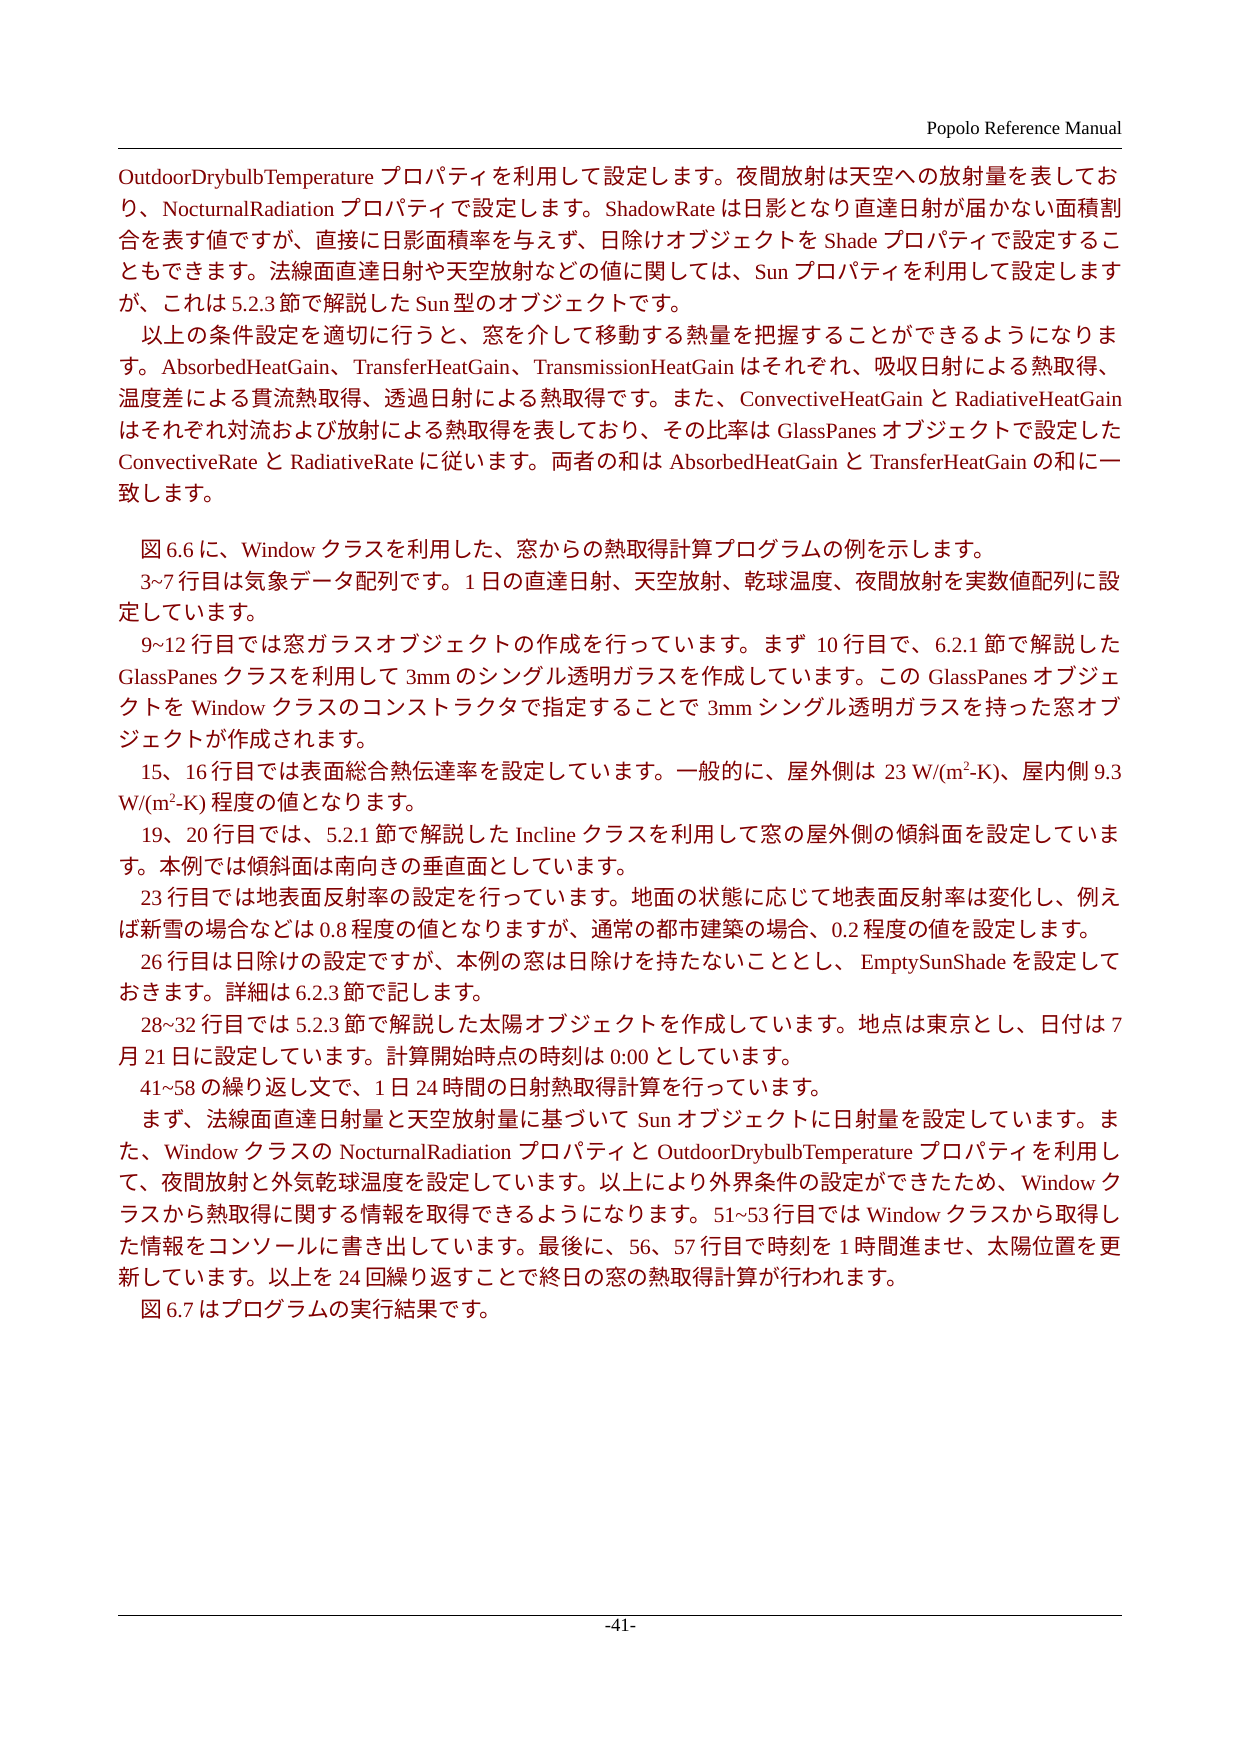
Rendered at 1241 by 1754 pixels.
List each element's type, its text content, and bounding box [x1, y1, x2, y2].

text まず、法線面直達日射量と天空放射量に基づいてSunオブジェクトに日射量を設定しています。また、WindowクラスのNocturnalRadiationプロパティとOutdoorDrybulbTemperatureプロパティを利用して、夜間放射と外気乾球温度を設定しています。以上により外界条件の設定ができたため、Windowクラスから熱取得に関する情報を取得できるようになります。51~53行目ではWindowクラスから取得した情報をコンソールに書き出しています。最後に、56、57行目で時刻を1時間進ませ、太陽位置を更新しています。以上を24回繰り返すことで終日の窓の熱取得計算が行われます。 [118, 1102, 1122, 1292]
text 41~58の繰り返し文で、1日24時間の日射熱取得計算を行っています。 [118, 1070, 1122, 1102]
text 28~32行目では5.2.3節で解説した太陽オブジェクトを作成しています。地点は東京とし、日付は7月21日に設定しています。計算開始時点の時刻は0:00としています。 [118, 1007, 1122, 1070]
text 図6.6に、Windowクラスを利用した、窓からの熱取得計算プログラムの例を示します。 [118, 532, 1122, 564]
text 3~7行目は気象データ配列です。1日の直達日射、天空放射、乾球温度、夜間放射を実数値配列に設定しています。 [118, 564, 1122, 627]
text 23行目では地表面反射率の設定を行っています。地面の状態に応じて地表面反射率は変化し、例えば新雪の場合などは0.8程度の値となりますが、通常の都市建築の場合、0.2程度の値を設定します。 [118, 880, 1122, 944]
text 19、20行目では、5.2.1節で解説したInclineクラスを利用して窓の屋外側の傾斜面を設定しています。本例では傾斜面は南向きの垂直面としています。 [118, 817, 1122, 880]
text 9~12行目では窓ガラスオブジェクトの作成を行っています。まず10行目で、6.2.1節で解説したGlassPanesクラスを利用して3mmのシングル透明ガラスを作成しています。このGlassPanesオブジェクトをWindowクラスのコンストラクタで指定することで3mmシングル透明ガラスを持った窓オブジェクトが作成されます。 [118, 627, 1122, 754]
text 以上の条件設定を適切に行うと、窓を介して移動する熱量を把握することができるようになります。AbsorbedHeatGain、TransferHeatGain、TransmissionHeatGainはそれぞれ、吸収日射による熱取得、温度差による貫流熱取得、透過日射による熱取得です。また、ConvectiveHeatGainとRadiativeHeatGainはそれぞれ対流および放射による熱取得を表しており、その比率はGlassPanesオブジェクトで設定したConvectiveRateとRadiativeRateに従います。両者の和はAbsorbedHeatGainとTransferHeatGainの和に一致します。 [118, 318, 1122, 508]
text OutdoorDrybulbTemperatureプロパティを利用して設定します。夜間放射は天空への放射量を表しており、NocturnalRadiationプロパティで設定します。ShadowRateは日影となり直達日射が届かない面積割合を表す値ですが、直接に日影面積率を与えず、日除けオブジェクトをShadeプロパティで設定することもできます。法線面直達日射や天空放射などの値に関しては、Sunプロパティを利用して設定しますが、これは5.2.3節で解説したSun型のオブジェクトです。 [118, 159, 1122, 318]
text 15、16行目では表面総合熱伝達率を設定しています。一般的に、屋外側は23 W/(m2-K)、屋内側9.3 W/(m2-K) 程度の値となります。 [118, 754, 1122, 817]
text 図6.7はプログラムの実行結果です。 [118, 1292, 1122, 1324]
text 26行目は日除けの設定ですが、本例の窓は日除けを持たないこととし、EmptySunShadeを設定しておきます。詳細は6.2.3節で記します。 [118, 944, 1122, 1007]
